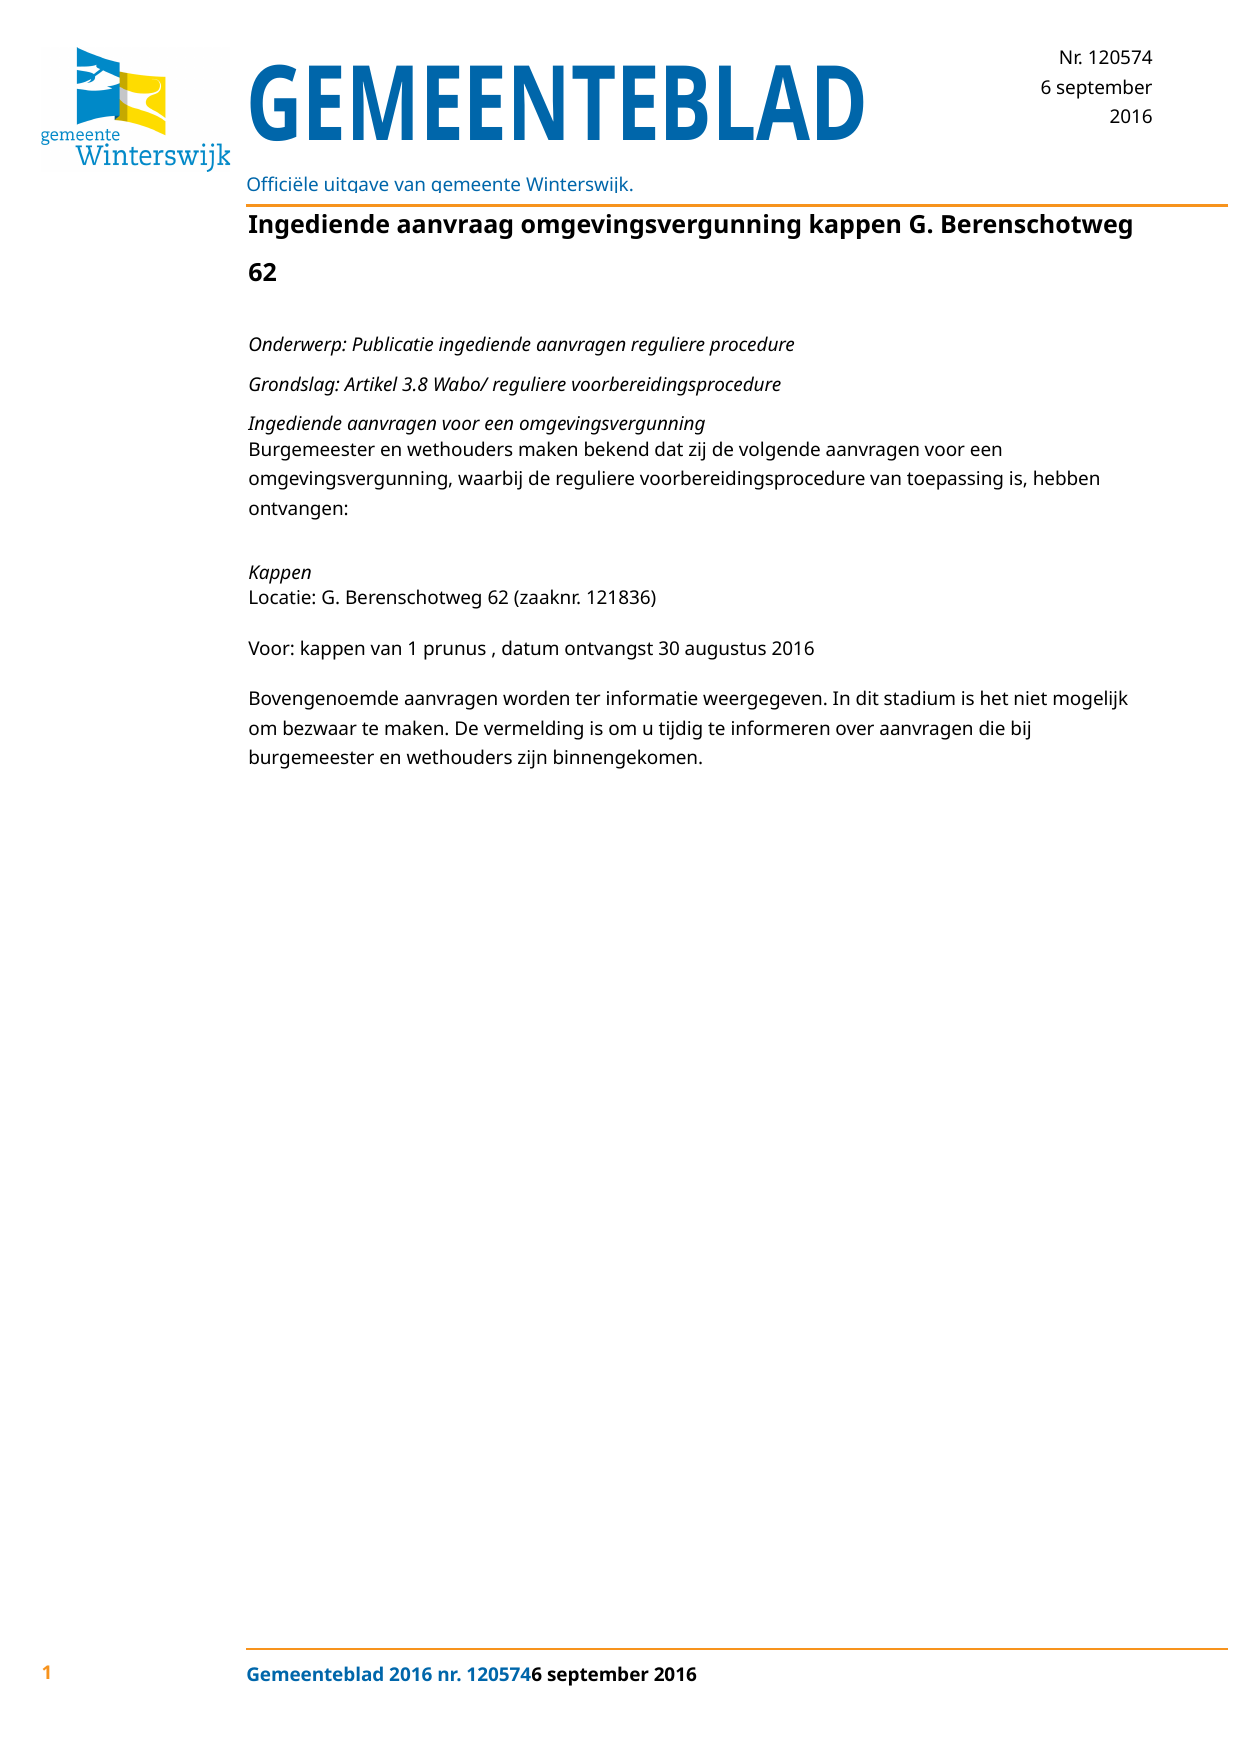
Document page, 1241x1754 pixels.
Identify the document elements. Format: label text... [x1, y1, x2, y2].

text Ingediende aanvragen voor een omgevingsvergunning [248, 410, 1152, 436]
text Bovengenoemde aanvragen worden ter informatie weergegeven. In dit stadium is het niet mogelijk om bezwaar te maken. De vermelding is om u tijdig te informeren over aanvragen die bij burgemeester en wethouders zijn binnengekomen. [248, 685, 1152, 770]
text Voor: kappen van 1 prunus , datum ontvangst 30 augustus 2016 [248, 635, 1152, 661]
text Grondslag: Artikel 3.8 Wabo/ reguliere voorbereidingsprocedure [248, 371, 1152, 396]
text Kappen [248, 559, 1152, 584]
text Onderwerp: Publicatie ingediende aanvragen reguliere procedure [248, 331, 1152, 357]
text Burgemeester en wethouders maken bekend dat zij de volgende aanvragen voor een omgevingsvergunning, waarbij de reguliere voorbereidingsprocedure van toepassing is, hebben ontvangen: [248, 436, 1152, 521]
picture [41, 47, 231, 172]
picture [225, 153, 231, 162]
text Locatie: G. Berenschotweg 62 (zaaknr. 121836) [248, 584, 1152, 610]
text Ingediende aanvraag omgevingsvergunning kappen G. Berenschotweg 62 [248, 207, 1152, 288]
